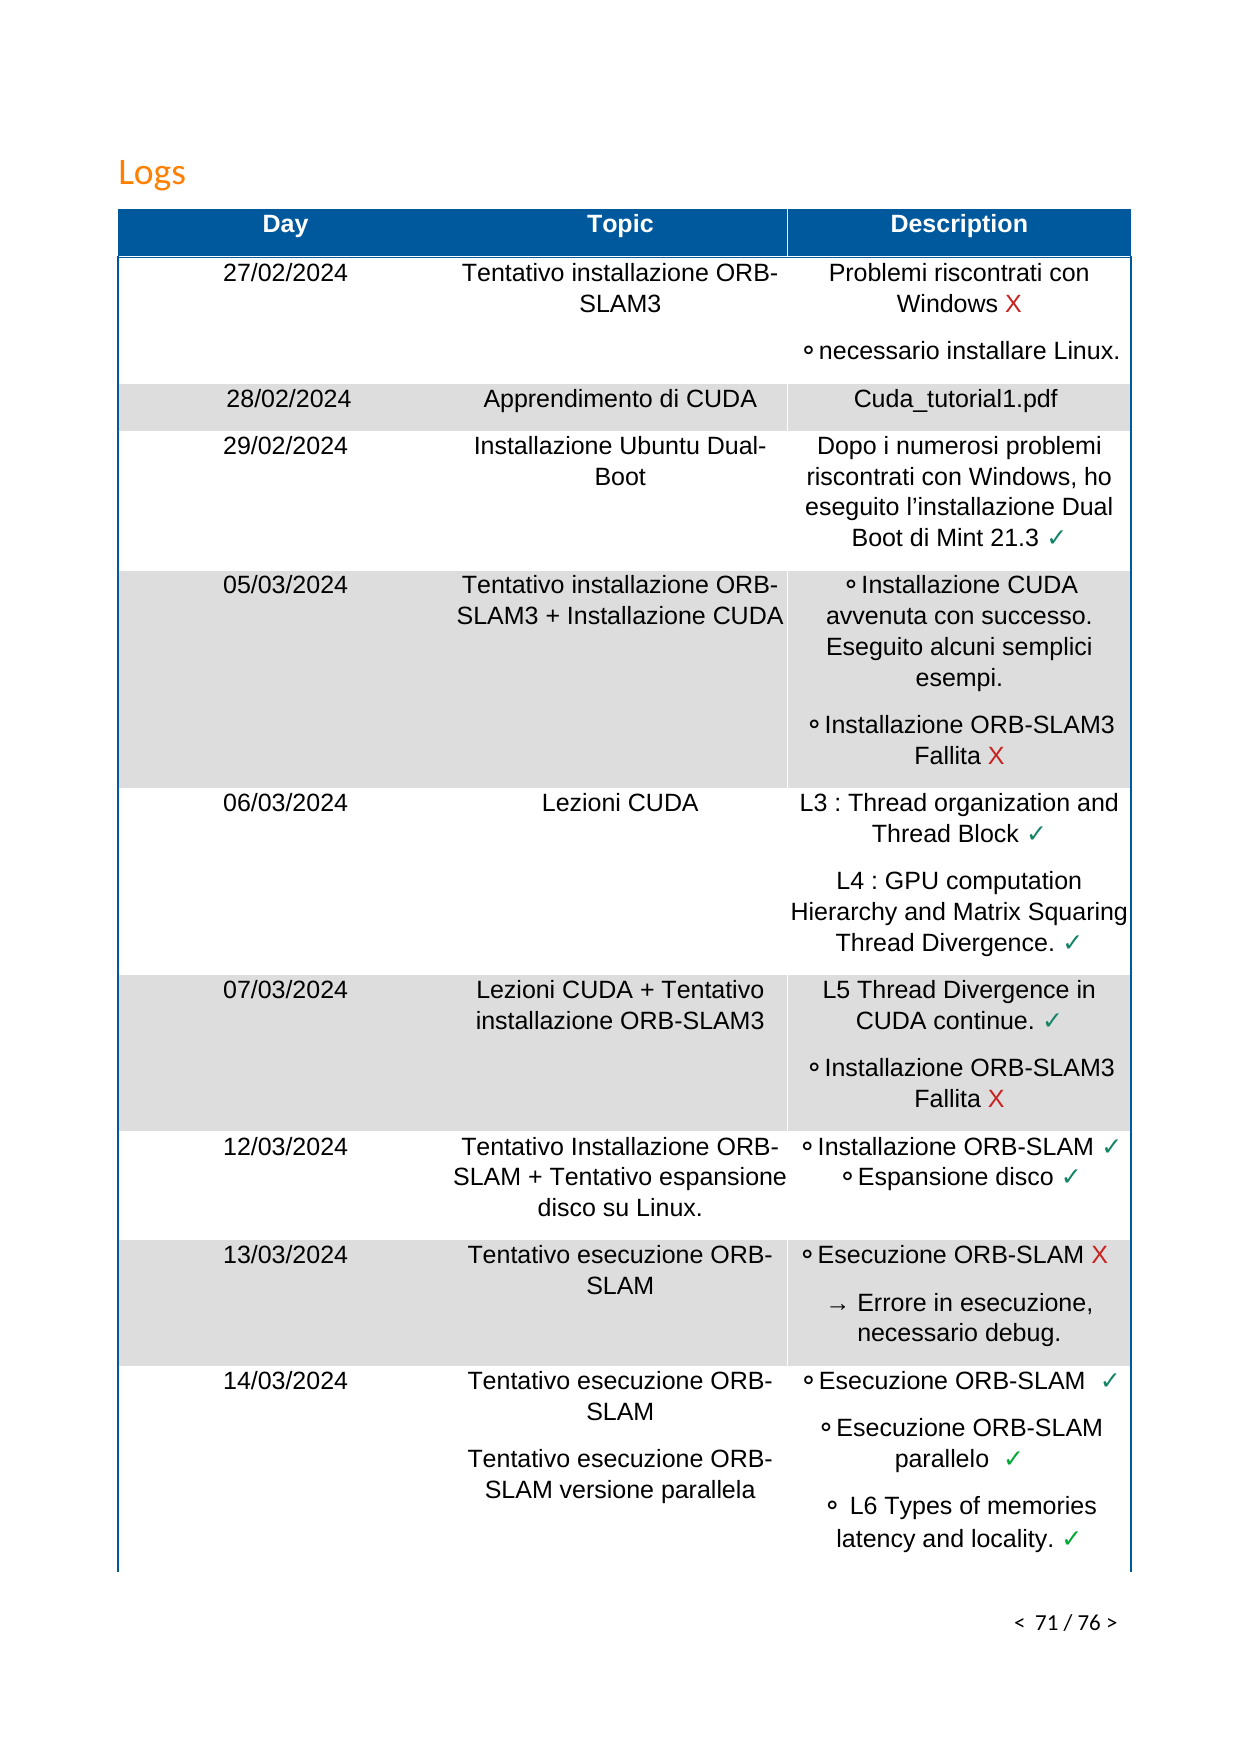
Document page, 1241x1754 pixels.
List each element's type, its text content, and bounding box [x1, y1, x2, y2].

table_cell 07/03/2024 [119, 975, 453, 1131]
table_cell Cuda_tutorial1.pdf [788, 384, 1130, 431]
table_cell 29/02/2024 [119, 431, 453, 571]
table_header Description [788, 209, 1131, 256]
table_cell ⚬Esecuzione ORB-SLAM X → Errore in esecuzione, necessario debug. [788, 1240, 1130, 1366]
table_cell Tentativo esecuzione ORB-SLAM Tentativo esecuzione ORB-SLAM versione parallela [453, 1366, 787, 1572]
table_cell ⚬Esecuzione ORB-SLAM ✓ ⚬Esecuzione ORB-SLAM parallelo ✓ ⚬ L6 Types of memories latency and locality. ✓ [788, 1366, 1130, 1572]
table_cell L3 : Thread organization and Thread Block ✓ L4 : GPU computation Hierarchy and Matrix Squaring Thread Divergence. ✓ [788, 788, 1130, 975]
table_cell Tentativo installazione ORB-SLAM3 [453, 258, 787, 383]
table_cell Tentativo installazione ORB-SLAM3 + Installazione CUDA [453, 571, 787, 788]
table_cell 13/03/2024 [119, 1240, 453, 1366]
subtitle Logs [118, 148, 1122, 193]
table_cell ⚬Installazione CUDA avvenuta con successo. Eseguito alcuni semplici esempi. ⚬Installazione ORB-SLAM3 Fallita X [788, 571, 1130, 788]
table_cell ⚬Installazione ORB-SLAM ✓ ⚬Espansione disco ✓ [788, 1131, 1130, 1240]
table_cell Problemi riscontrati con Windows X ⚬necessario installare Linux. [788, 258, 1130, 383]
table_header Topic [453, 209, 787, 256]
table_cell Installazione Ubuntu Dual-Boot [453, 431, 787, 571]
table_cell 28/02/2024 [119, 384, 453, 431]
table_cell Tentativo esecuzione ORB-SLAM [453, 1240, 787, 1366]
table_cell 27/02/2024 [119, 258, 453, 383]
table_cell Lezioni CUDA [453, 788, 787, 975]
table_cell Tentativo Installazione ORB-SLAM + Tentativo espansione disco su Linux. [453, 1131, 787, 1240]
table_cell 14/03/2024 [119, 1366, 453, 1572]
table_cell 05/03/2024 [119, 571, 453, 788]
table_cell 12/03/2024 [119, 1131, 453, 1240]
table_cell 06/03/2024 [119, 788, 453, 975]
table_cell L5 Thread Divergence in CUDA continue. ✓ ⚬Installazione ORB-SLAM3 Fallita X [788, 975, 1130, 1131]
table_cell Dopo i numerosi problemi riscontrati con Windows, ho eseguito l’installazione Dual Boot di Mint 21.3 ✓ [788, 431, 1130, 571]
table_cell Lezioni CUDA + Tentativo installazione ORB-SLAM3 [453, 975, 787, 1131]
table_cell Apprendimento di CUDA [453, 384, 787, 431]
table_header Day [118, 209, 453, 256]
